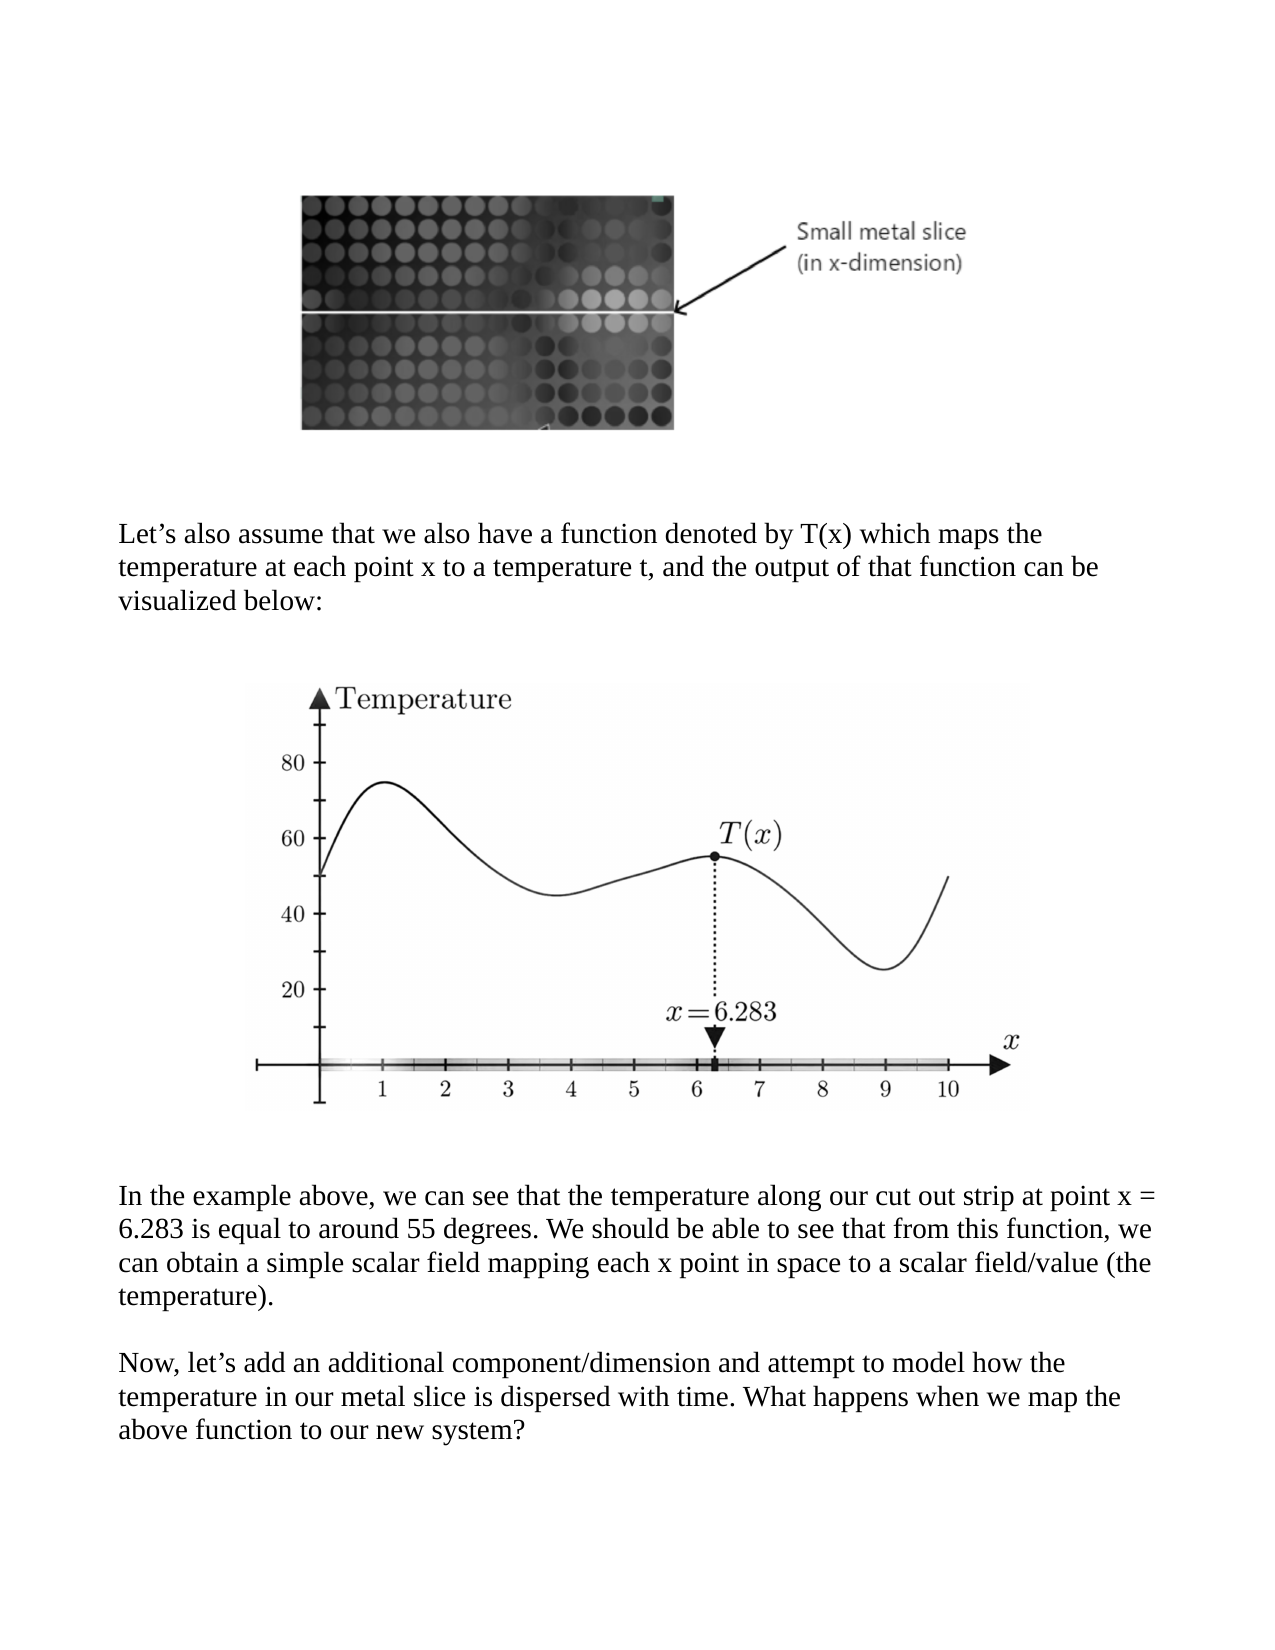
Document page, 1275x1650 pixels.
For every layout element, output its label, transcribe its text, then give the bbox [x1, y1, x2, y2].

text In the example above, we can see that the temperature along our cut out strip at point x = 6.283 is equal to around 55 degrees. We should be able to see that from this function, we can obtain a simple scalar field mapping each x point in space to a scalar field/value (the temperature). [118, 1178, 1157, 1312]
text Now, let’s add an additional component/dimension and attempt to model how the temperature in our metal slice is dispersed with time. What happens when we map the above function to our new system? [118, 1345, 1157, 1446]
picture [270, 151, 1005, 454]
text Let’s also assume that we also have a function denoted by T(x) which maps the temperature at each point x to a temperature t, and the output of that function can be visualized below: [118, 516, 1157, 617]
picture [245, 683, 1030, 1111]
